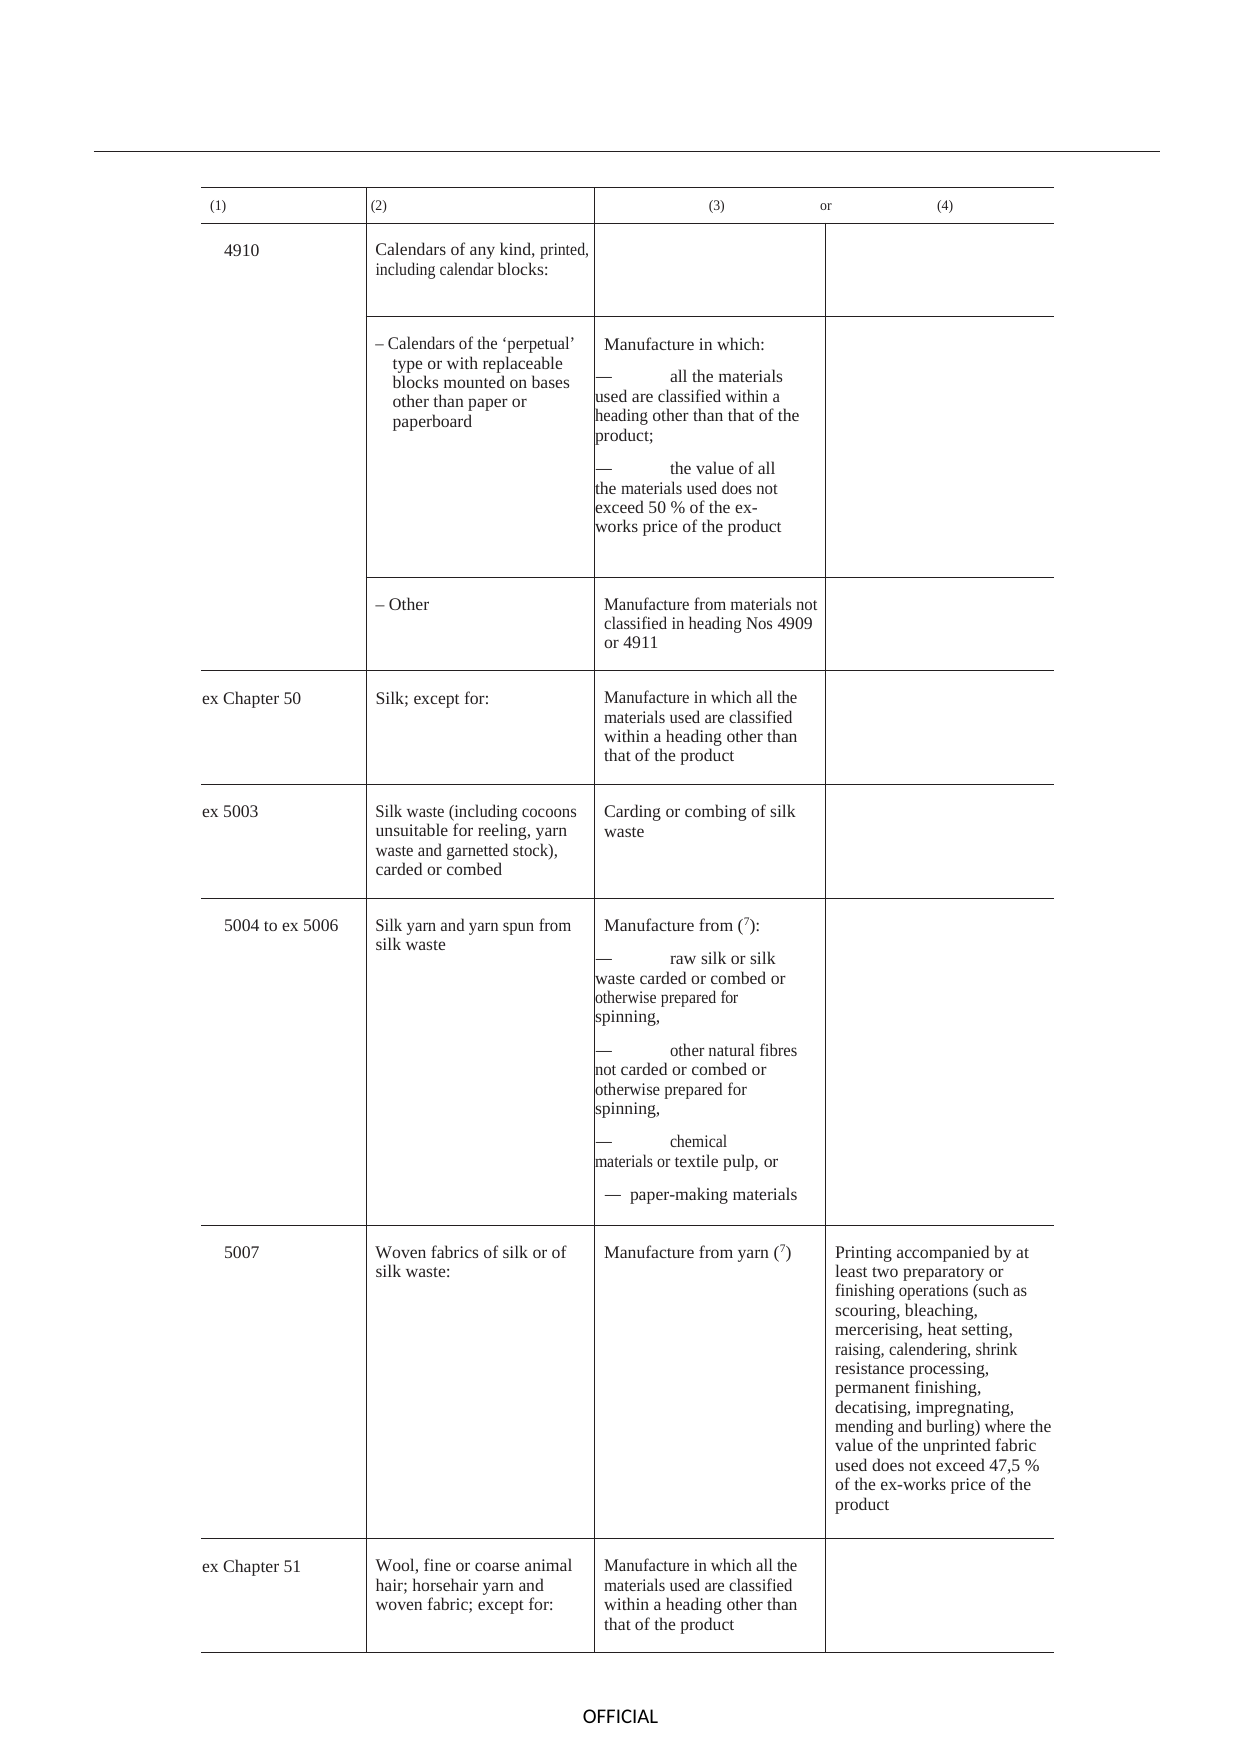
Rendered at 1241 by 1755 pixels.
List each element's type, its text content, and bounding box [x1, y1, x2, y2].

table_cell Printing accompanied by at least two preparatory or finishing operations (such as scouring, bleaching, mercerising, heat setting, raising, calendering, shrink resistance processing, permanent finishing, decatising, impregnating, mending and burling) where the value of the unprinted fabric used does not exceed 47,5 % of the ex-works price of the product [826, 1226, 1054, 1538]
table_cell Woven fabrics of silk or of silk waste: [367, 1226, 594, 1538]
table_cell [826, 578, 1054, 670]
table_cell ex Chapter 50 [201, 671, 366, 784]
table_header (1) [201, 188, 366, 222]
table_cell Manufacture in which all the materials used are classified within a heading other than that of the product [595, 1539, 825, 1652]
table_cell Silk; except for: [367, 671, 594, 784]
table_cell [826, 224, 1054, 316]
table_cell Calendars of any kind, printed, including calendar blocks: [367, 224, 594, 316]
table_cell [826, 1539, 1054, 1652]
table_cell 5004 to ex 5006 [201, 899, 366, 1225]
table_cell [826, 899, 1054, 1225]
table_cell [826, 671, 1054, 784]
table_cell – Other [367, 578, 594, 670]
table_cell Manufacture from (7): raw silk or silk waste carded or combed or otherwise prepared for spinning, other natural fibres not carded or combed or otherwise prepared for spinning, chemical materials or textile pulp, or paper-making materials [595, 899, 825, 1225]
table_cell Carding or combing of silk waste [595, 785, 825, 898]
table_cell [826, 317, 1054, 577]
table_cell [595, 224, 825, 316]
table_cell ex Chapter 51 [201, 1539, 366, 1652]
table_cell [826, 785, 1054, 898]
table_header (3) or (4) [595, 188, 1054, 222]
table_cell Manufacture from yarn (7) [595, 1226, 825, 1538]
table_cell Manufacture in which: all the materials used are classified within a heading other than that of the product; the value of all the materials used does not exceed 50 % of the ex- works price of the product [595, 317, 825, 577]
table_cell Manufacture in which all the materials used are classified within a heading other than that of the product [595, 671, 825, 784]
table_cell Wool, fine or coarse animal hair; horsehair yarn and woven fabric; except for: [367, 1539, 594, 1652]
table_cell Manufacture from materials not classified in heading Nos 4909 or 4911 [595, 578, 825, 670]
table_cell Silk waste (including cocoons unsuitable for reeling, yarn waste and garnetted stock), carded or combed [367, 785, 594, 898]
table_cell 5007 [201, 1226, 366, 1538]
table_cell 4910 [201, 224, 366, 670]
table_cell Silk yarn and yarn spun from silk waste [367, 899, 594, 1225]
table_cell – Calendars of the ‘perpetual’ type or with replaceable blocks mounted on bases other than paper or paperboard [367, 317, 594, 577]
table_header (2) [367, 188, 594, 222]
table_cell ex 5003 [201, 785, 366, 898]
